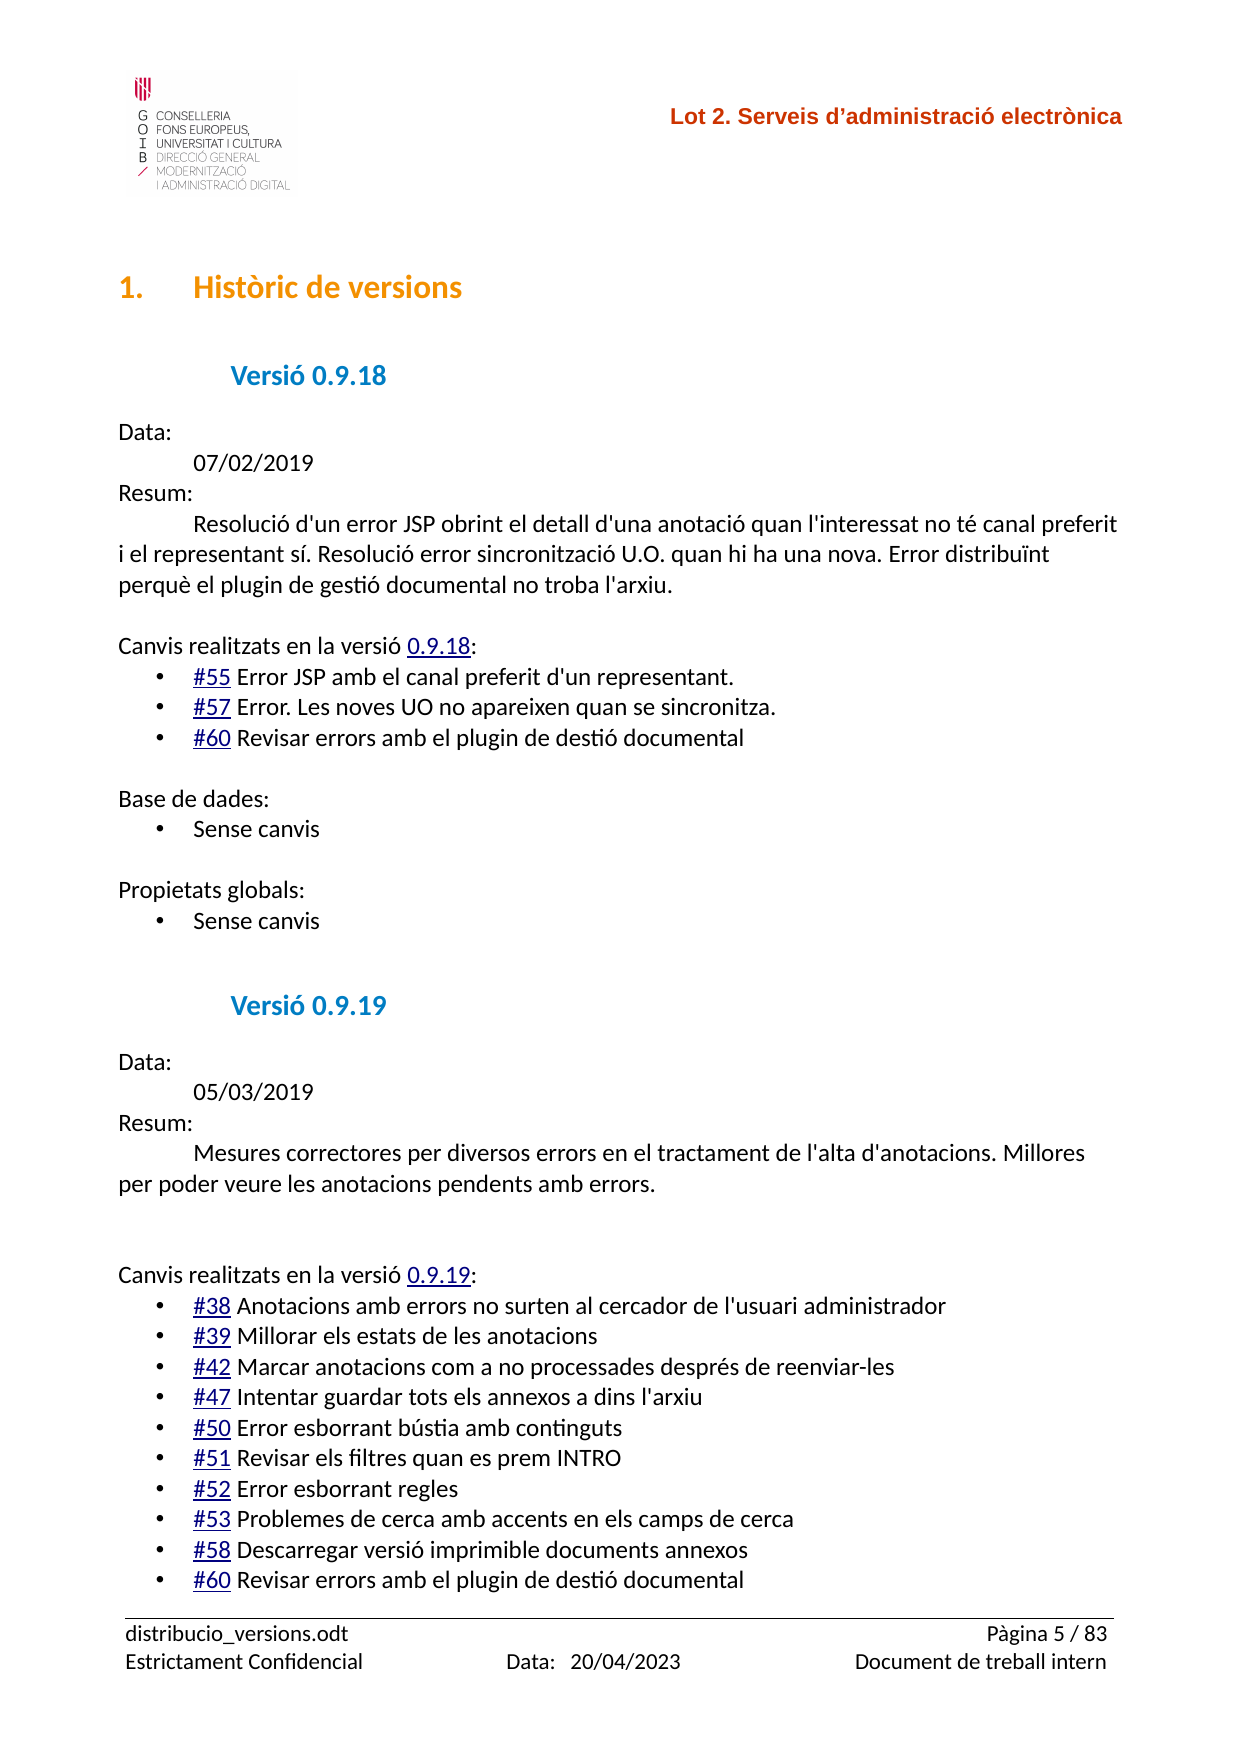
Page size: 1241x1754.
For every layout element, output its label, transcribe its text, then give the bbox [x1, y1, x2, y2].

list Sense canvis [156, 813, 1122, 844]
list #47 Intentar guardar tots els annexos a dins l'arxiu [156, 1382, 1122, 1412]
subtitle Versió 0.9.18 [153, 357, 1122, 393]
subtitle Històric de versions [118, 266, 1122, 307]
list #51 Revisar els filtres quan es prem INTRO [156, 1443, 1122, 1473]
text Resum: [118, 1107, 1122, 1137]
text Canvis realitzats en la versió 0.9.18: [118, 630, 1122, 661]
text Propietats globals: [118, 874, 1122, 905]
text Mesures correctores per diversos errors en el tractament de l'alta d'anotacions. Millores per poder veure les anotacions pendents amb errors. [118, 1137, 1122, 1198]
list #55 Error JSP amb el canal preferit d'un representant. [156, 661, 1122, 691]
text Resum: [118, 478, 1122, 508]
list Sense canvis [156, 905, 1122, 935]
list #60 Revisar errors amb el plugin de destió documental [156, 722, 1122, 752]
text Data: [118, 1046, 1122, 1076]
picture [126, 70, 299, 197]
text 07/02/2019 [118, 447, 1122, 478]
list #57 Error. Les noves UO no apareixen quan se sincronitza. [156, 691, 1122, 722]
list #60 Revisar errors amb el plugin de destió documental [156, 1565, 1122, 1595]
list #52 Error esborrant regles [156, 1473, 1122, 1504]
text Data: [118, 417, 1122, 447]
list #53 Problemes de cerca amb accents en els camps de cerca [156, 1504, 1122, 1534]
list #38 Anotacions amb errors no surten al cercador de l'usuari administrador [156, 1290, 1122, 1321]
text 05/03/2019 [118, 1076, 1122, 1107]
list #58 Descarregar versió imprimible documents annexos [156, 1534, 1122, 1565]
text Canvis realitzats en la versió 0.9.19: [118, 1259, 1122, 1290]
text Resolució d'un error JSP obrint el detall d'una anotació quan l'interessat no té canal preferit i el representant sí. Resolució error sincronització U.O. quan hi ha una nova. Error distribuïnt perquè el plugin de gestió documental no troba l'arxiu. [118, 508, 1122, 600]
subtitle Versió 0.9.19 [153, 987, 1122, 1022]
list #50 Error esborrant bústia amb continguts [156, 1412, 1122, 1443]
text Base de dades: [118, 783, 1122, 813]
list #39 Millorar els estats de les anotacions [156, 1321, 1122, 1351]
list #42 Marcar anotacions com a no processades després de reenviar-les [156, 1351, 1122, 1382]
